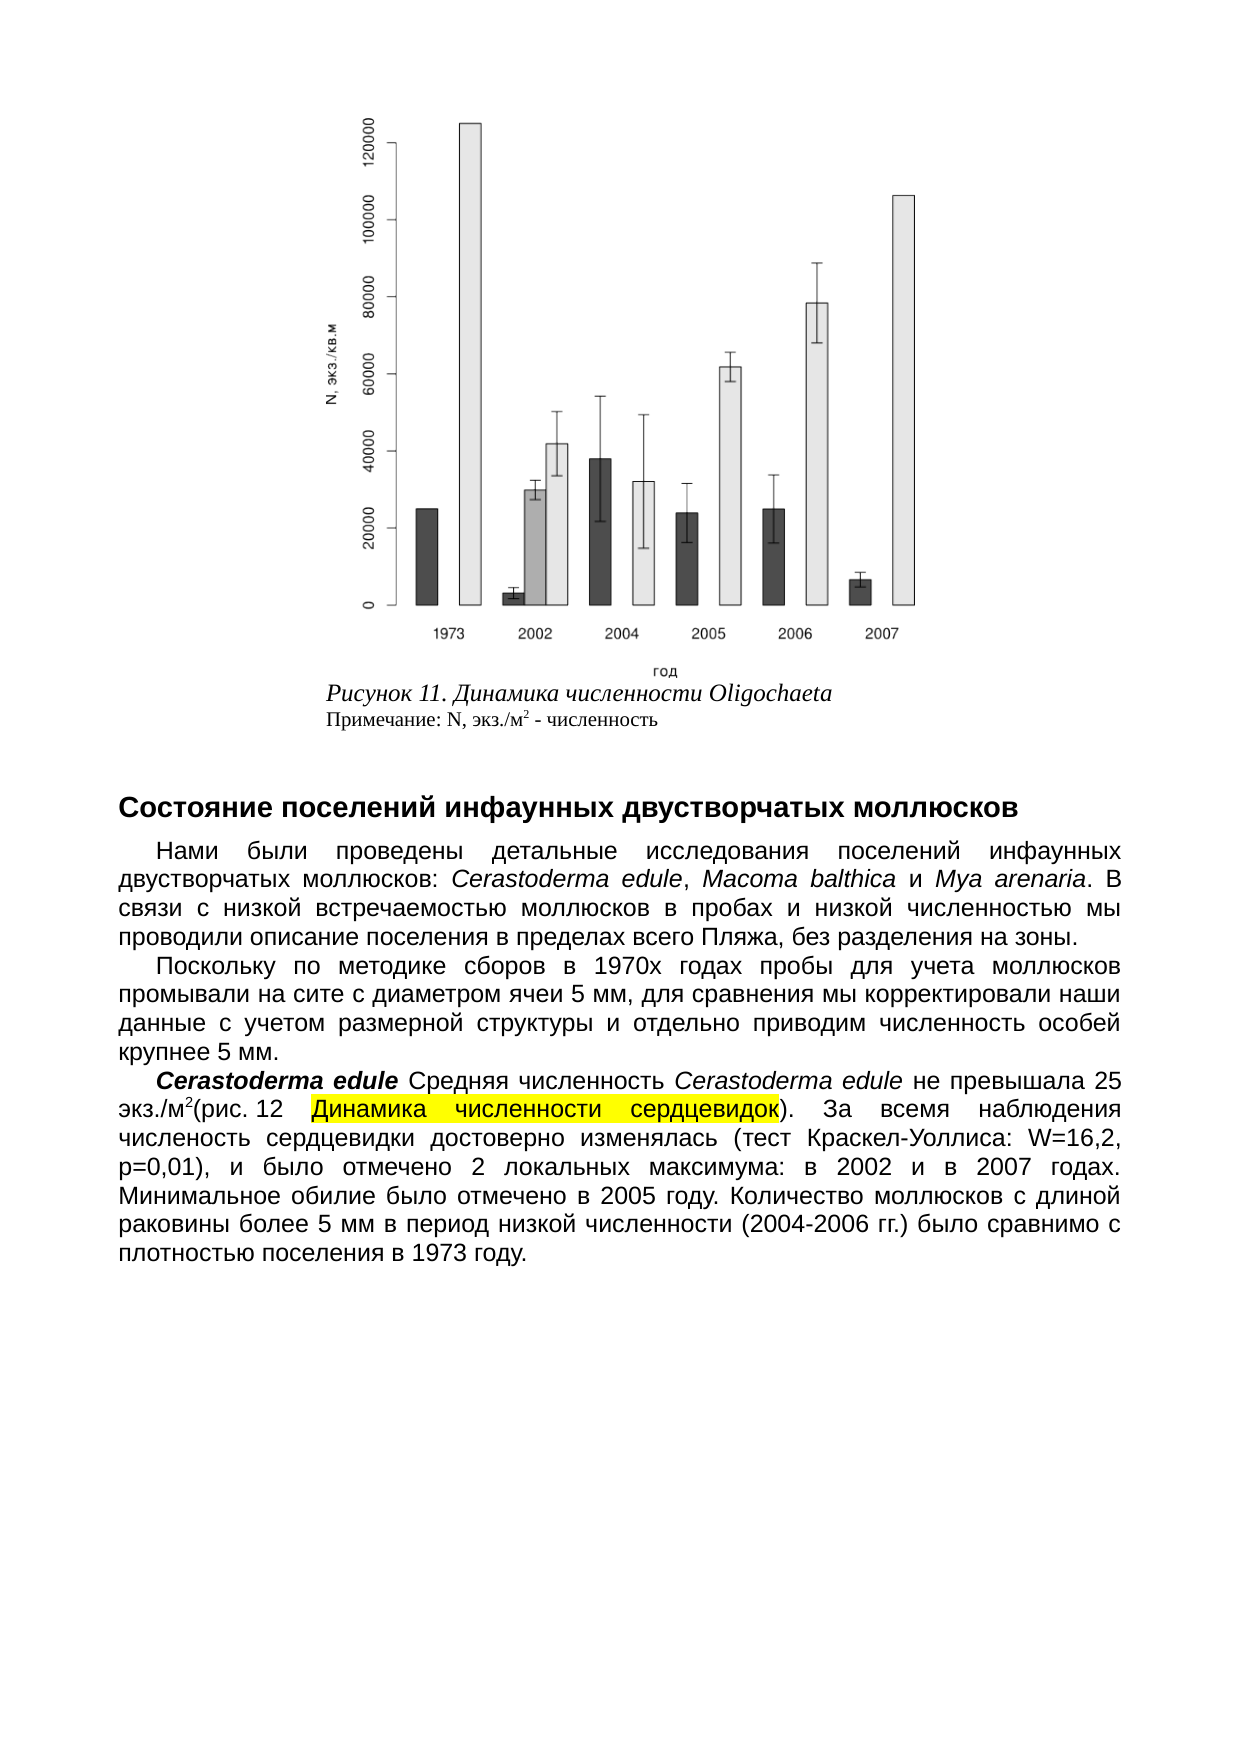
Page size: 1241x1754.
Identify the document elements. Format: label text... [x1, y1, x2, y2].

text Рисунок 11. Динамика численности Oligochaeta [326, 678, 914, 707]
text Cerastoderma edule Средняя численность Cerastoderma edule не превышала 25 экз./м2(рис. 12 Динамика численности сердцевидок). За всемя наблюдения численость сердцевидки достоверно изменялась (тест Краскел-Уоллиса: W=16,2, p=0,01), и было отмечено 2 локальных максимума: в 2002 и в 2007 годах. Минимальное обилие было отмечено в 2005 году. Количество моллюсков с длиной раковины более 5 мм в период низкой численности (2004-2006 гг.) было сравнимо с плотностью поселения в 1973 году. [118, 1066, 1122, 1267]
text Примечание: N, экз./м2 - численность [326, 707, 914, 731]
text Поскольку по методике сборов в 1970х годах пробы для учета моллюсков промывали на сите с диаметром ячеи 5 мм, для сравнения мы корректировали наши данные с учетом размерной структуры и отдельно приводим численность особей крупнее 5 мм. [118, 951, 1122, 1066]
text Нами были проведены детальные исследования поселений инфаунных двустворчатых моллюсков: Cerastoderma edule, Macoma balthica и Mya arenaria. В связи с низкой встречаемостью моллюсков в пробах и низкой численностью мы проводили описание поселения в пределах всего Пляжа, без разделения на зоны. [118, 836, 1122, 951]
picture [326, 118, 915, 678]
subtitle Состояние поселений инфаунных двустворчатых моллюсков [118, 789, 1122, 823]
